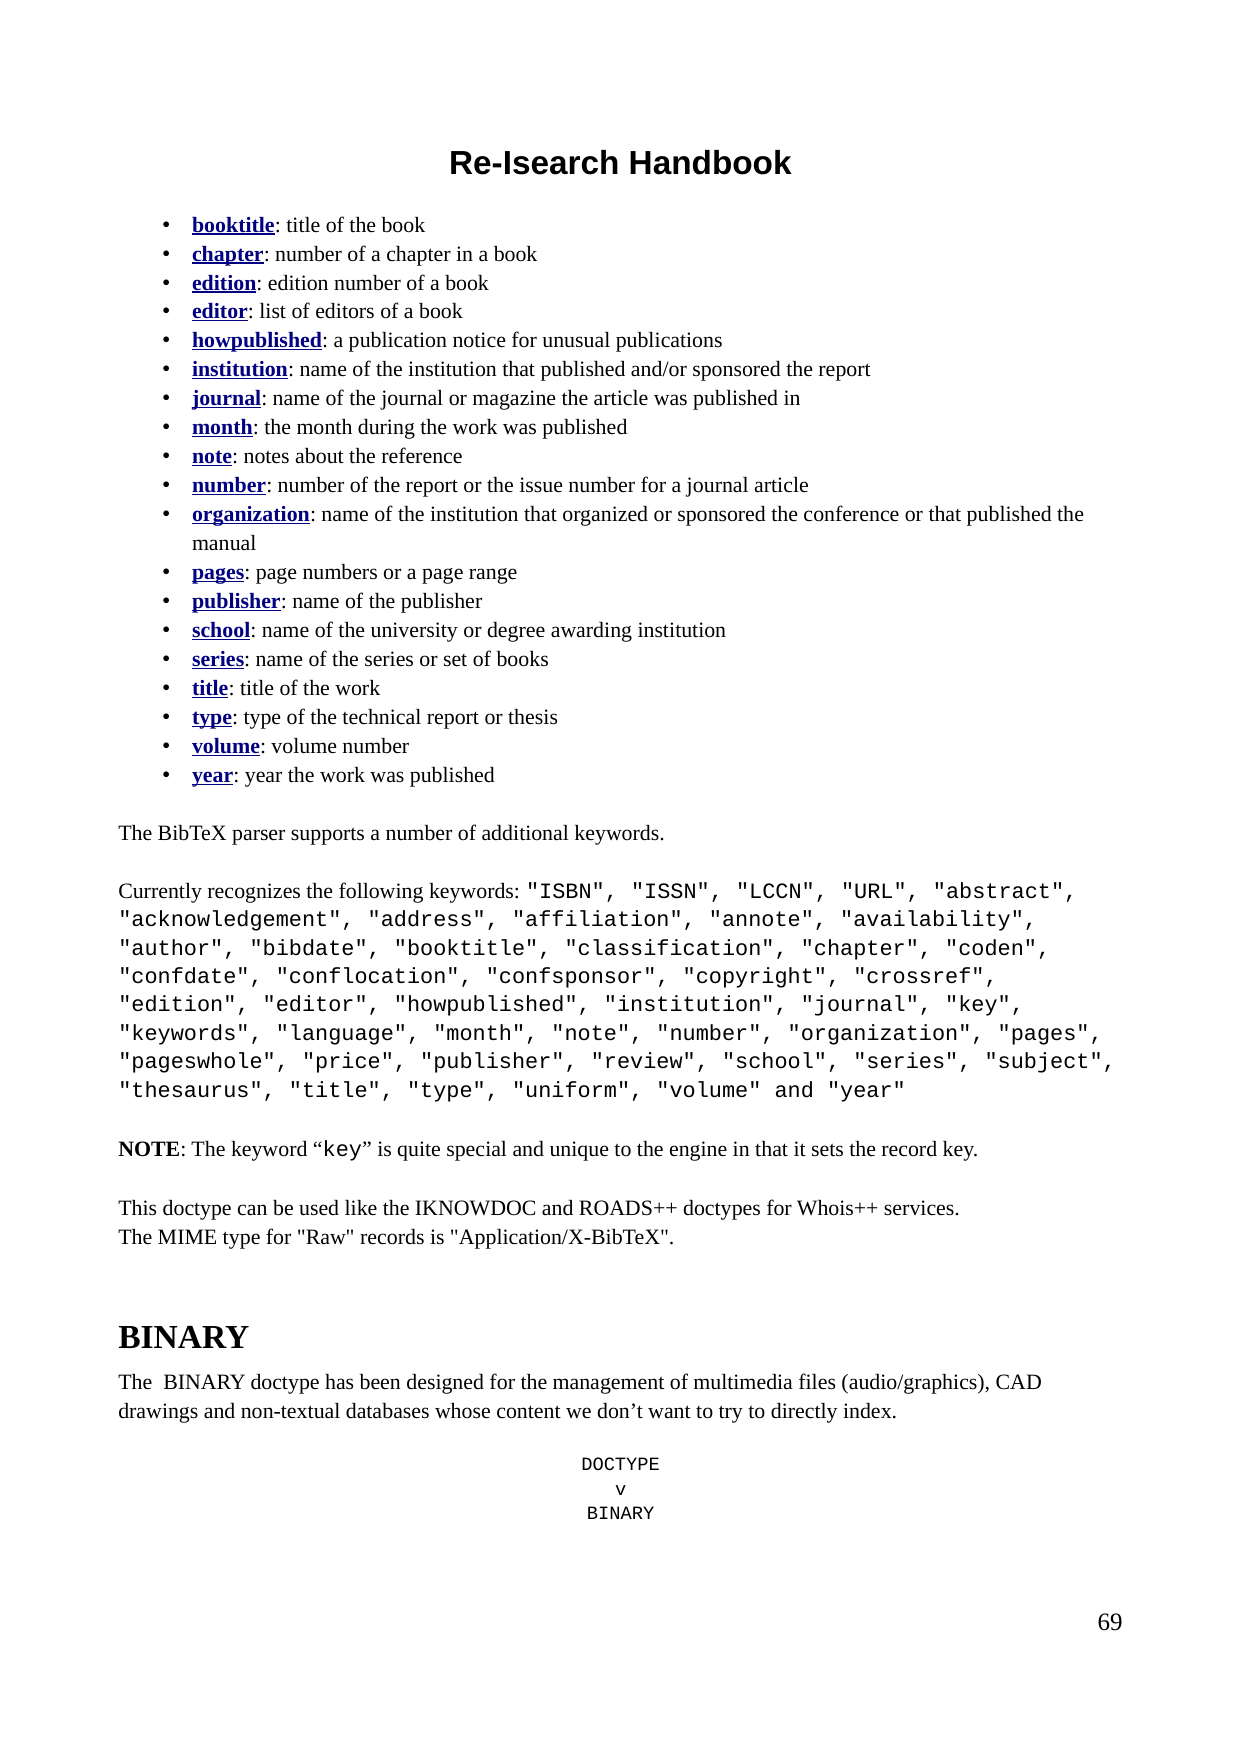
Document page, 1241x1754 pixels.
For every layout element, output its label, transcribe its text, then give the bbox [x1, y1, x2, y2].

text Currently recognizes the following keywords: "ISBN", "ISSN", "LCCN", "URL", "abstract", "acknowledgement", "address", "affiliation", "annote", "availability", "author", "bibdate", "booktitle", "classification", "chapter", "coden", "confdate", "conflocation", "confsponsor", "copyright", "crossref", "edition", "editor", "howpublished", "institution", "journal", "key", "keywords", "language", "month", "note", "number", "organization", "pages", "pageswhole", "price", "publisher", "review", "school", "series", "subject", "thesaurus", "title", "type", "uniform", "volume" and "year" [118, 878, 1122, 1104]
list title: title of the work [162, 675, 1122, 700]
list year: year the work was published [162, 762, 1122, 787]
text BINARY [118, 1504, 1122, 1525]
list howpublished: a publication notice for unusual publications [162, 327, 1122, 353]
list journal: name of the journal or magazine the article was published in [162, 385, 1122, 411]
list editor: list of editors of a book [162, 298, 1122, 324]
list volume: volume number [162, 733, 1122, 758]
list organization: name of the institution that organized or sponsored the conference or that published the manual [162, 501, 1122, 555]
list number: number of the report or the issue number for a journal article [162, 472, 1122, 497]
subtitle BINARY [118, 1318, 1122, 1356]
text NOTE: The keyword “key” is quite special and unique to the engine in that it sets the record key. [118, 1136, 1122, 1163]
text The BINARY doctype has been designed for the management of multimedia files (audio/graphics), CAD drawings and non-textual databases whose content we don’t want to try to directly index. [118, 1369, 1122, 1423]
text The MIME type for "Raw" records is "Application/X-BibTeX". [118, 1224, 1122, 1249]
list booktitle: title of the book [162, 212, 1122, 237]
text The BibTeX parser supports a number of additional keywords. [118, 820, 1122, 845]
text v [118, 1479, 1122, 1501]
list edition: edition number of a book [162, 269, 1122, 295]
list institution: name of the institution that published and/or sponsored the report [162, 356, 1122, 382]
list chapter: number of a chapter in a book [162, 241, 1122, 266]
list publisher: name of the publisher [162, 588, 1122, 613]
list month: the month during the work was published [162, 414, 1122, 439]
list school: name of the university or degree awarding institution [162, 617, 1122, 642]
list note: notes about the reference [162, 443, 1122, 468]
list pages: page numbers or a page range [162, 559, 1122, 584]
text DOCTYPE [118, 1455, 1122, 1476]
list series: name of the series or set of books [162, 646, 1122, 671]
list type: type of the technical report or thesis [162, 704, 1122, 729]
text This doctype can be used like the IKNOWDOC and ROADS++ doctypes for Whois++ services. [118, 1195, 1122, 1221]
